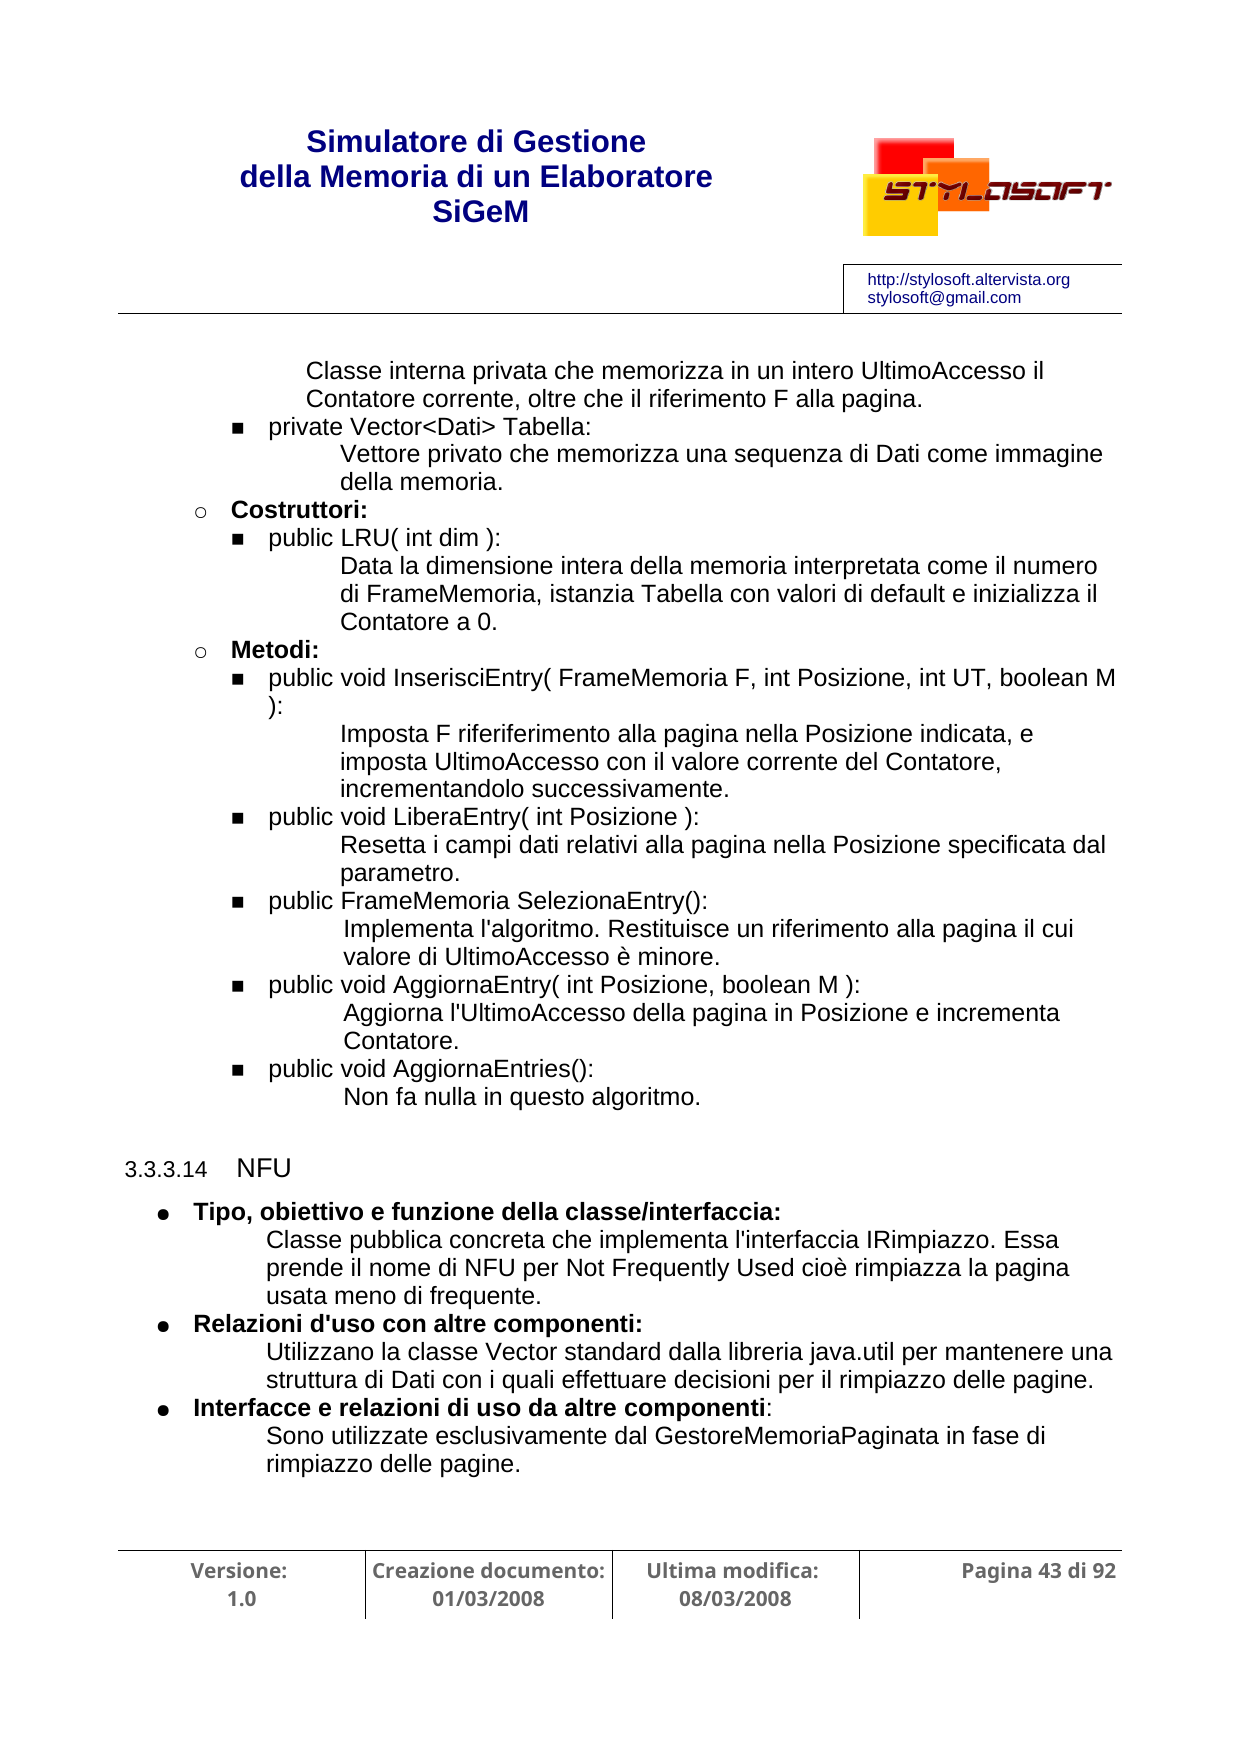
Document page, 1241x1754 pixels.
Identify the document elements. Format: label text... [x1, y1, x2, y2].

list Implementa l'algoritmo. Restituisce un riferimento alla pagina il cui valore di UltimoAccesso è minore. [306, 915, 1122, 971]
list Costruttori: [193, 496, 1122, 524]
list Tipo, obiettivo e funzione della classe/interfaccia: Classe pubblica concreta che implementa l'interfaccia IRimpiazzo. Essa prende il nome di NFU per Not Frequently Used cioè rimpiazza la pagina usata meno di frequente. [156, 1198, 1122, 1310]
list public FrameMemoria SelezionaEntry(): [231, 887, 1122, 915]
list Non fa nulla in questo algoritmo. [306, 1082, 1122, 1110]
list Aggiorna l'UltimoAccesso della pagina in Posizione e incrementa Contatore. [306, 999, 1122, 1054]
list Classe interna privata che memorizza in un intero UltimoAccesso il Contatore corrente, oltre che il riferimento F alla pagina. [268, 357, 1122, 412]
picture [848, 123, 1117, 247]
list private Vector<Dati> Tabella: Vettore privato che memorizza una sequenza di Dati come immagine della memoria. [231, 412, 1122, 496]
list Relazioni d'uso con altre componenti: Utilizzano la classe Vector standard dalla libreria java.util per mantenere una struttura di Dati con i quali effettuare decisioni per il rimpiazzo delle pagine. [156, 1310, 1122, 1393]
list public void AggiornaEntries(): [231, 1054, 1122, 1082]
list public void InserisciEntry( FrameMemoria F, int Posizione, int UT, boolean M ): Imposta F riferiferimento alla pagina nella Posizione indicata, e imposta UltimoAccesso con il valore corrente del Contatore, incrementandolo successivamente. [231, 664, 1122, 803]
list public LRU( int dim ): Data la dimensione intera della memoria interpretata come il numero di FrameMemoria, istanzia Tabella con valori di default e inizializza il Contatore a 0. [231, 524, 1122, 636]
list Interfacce e relazioni di uso da altre componenti: Sono utilizzate esclusivamente dal GestoreMemoriaPaginata in fase di rimpiazzo delle pagine. [156, 1393, 1122, 1477]
list public void AggiornaEntry( int Posizione, boolean M ): [231, 971, 1122, 999]
list public void LiberaEntry( int Posizione ): Resetta i campi dati relativi alla pagina nella Posizione specificata dal parametro. [231, 803, 1122, 887]
subtitle NFU [118, 1153, 1122, 1183]
list Metodi: [193, 636, 1122, 664]
